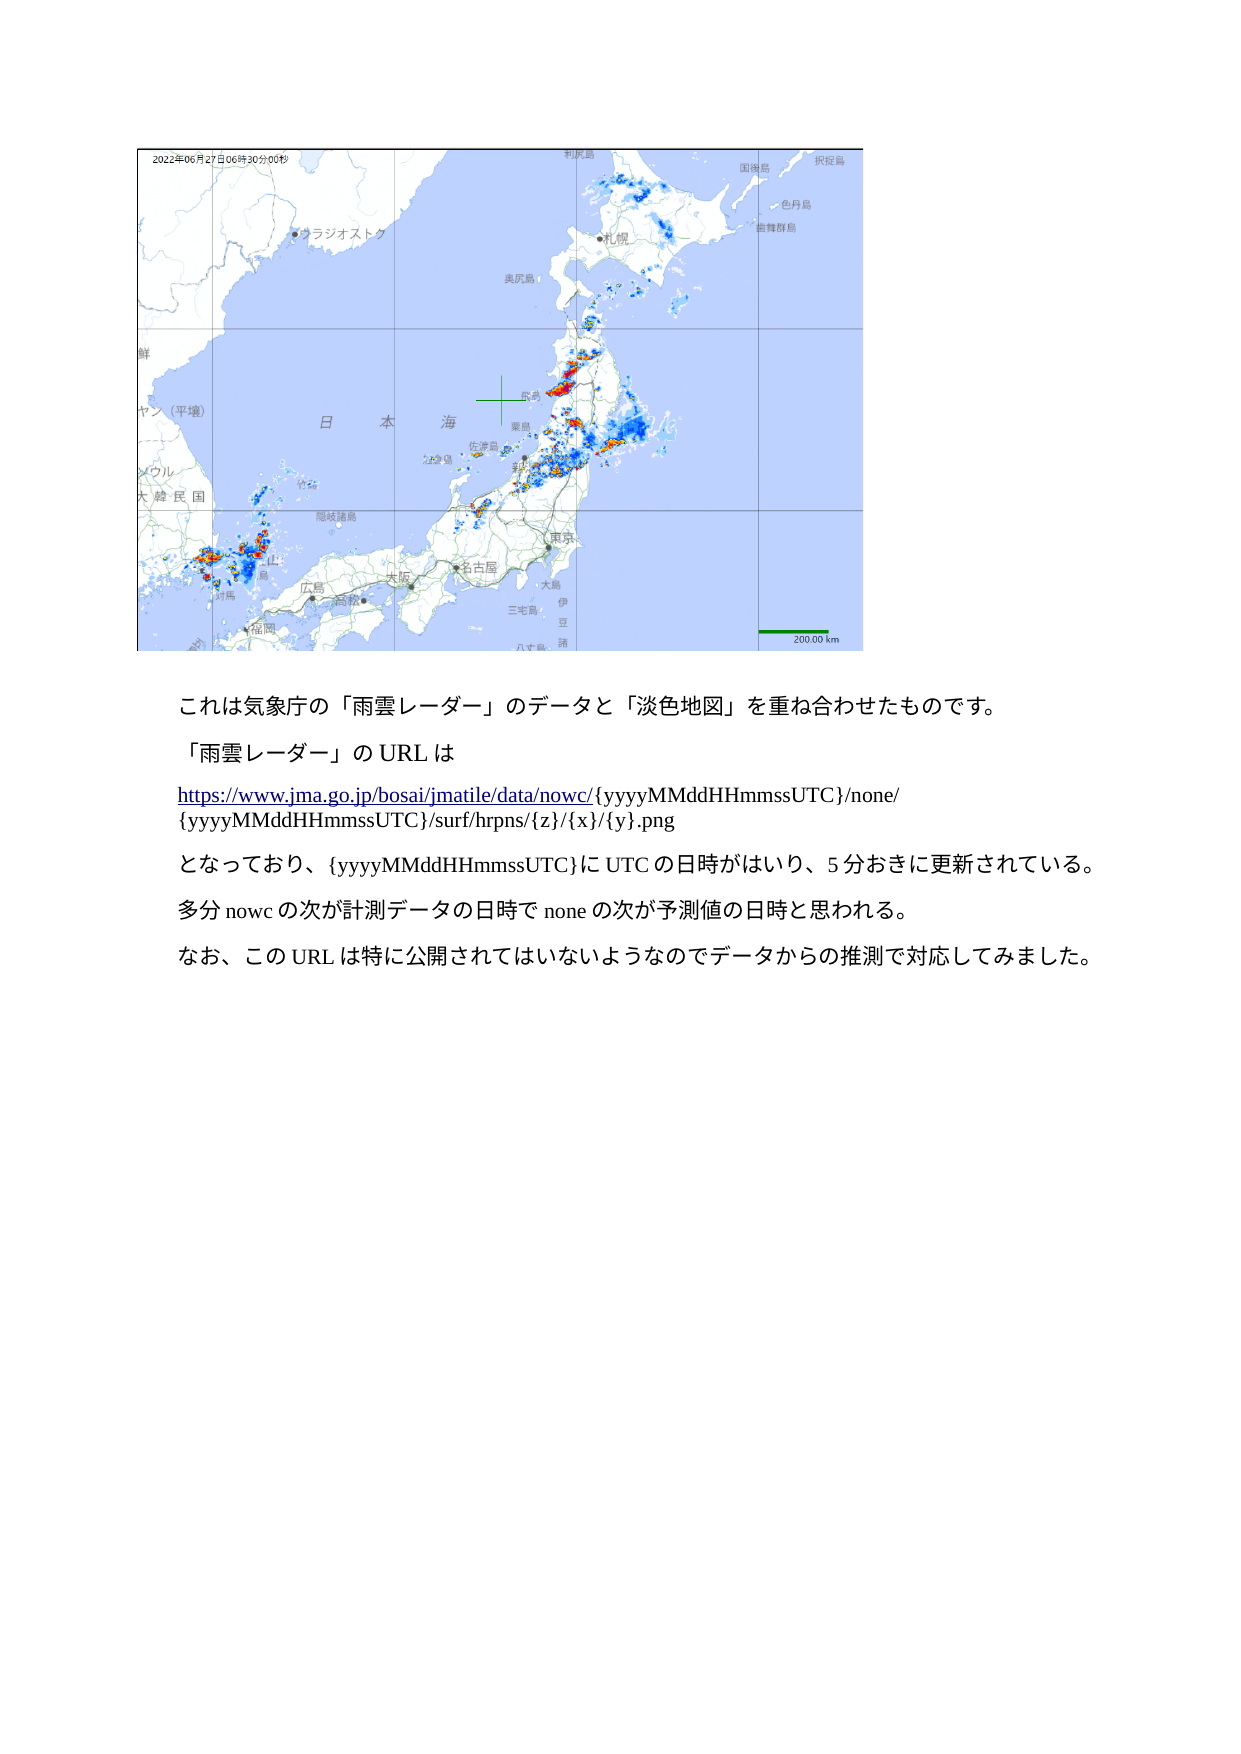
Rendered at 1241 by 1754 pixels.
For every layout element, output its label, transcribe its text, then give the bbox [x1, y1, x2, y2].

text https://www.jma.go.jp/bosai/jmatile/data/nowc/{yyyyMMddHHmmssUTC}/none/{yyyyMMddHHmmssUTC}/surf/hrpns/{z}/{x}/{y}.png [177, 782, 1122, 832]
picture [136, 147, 864, 651]
text 多分nowcの次が計測データの日時でnoneの次が予測値の日時と思われる。 [177, 893, 1122, 925]
text これは気象庁の「雨雲レーダー」のデータと「淡色地図」を重ね合わせたものです。 [177, 689, 1122, 721]
text 「雨雲レーダー」のURLは [177, 736, 1122, 767]
text なお、このURLは特に公開されてはいないようなのでデータからの推測で対応してみました。 [177, 939, 1122, 971]
text となっており、{yyyyMMddHHmmssUTC}にUTCの日時がはいり、5分おきに更新されている。 [177, 847, 1122, 878]
